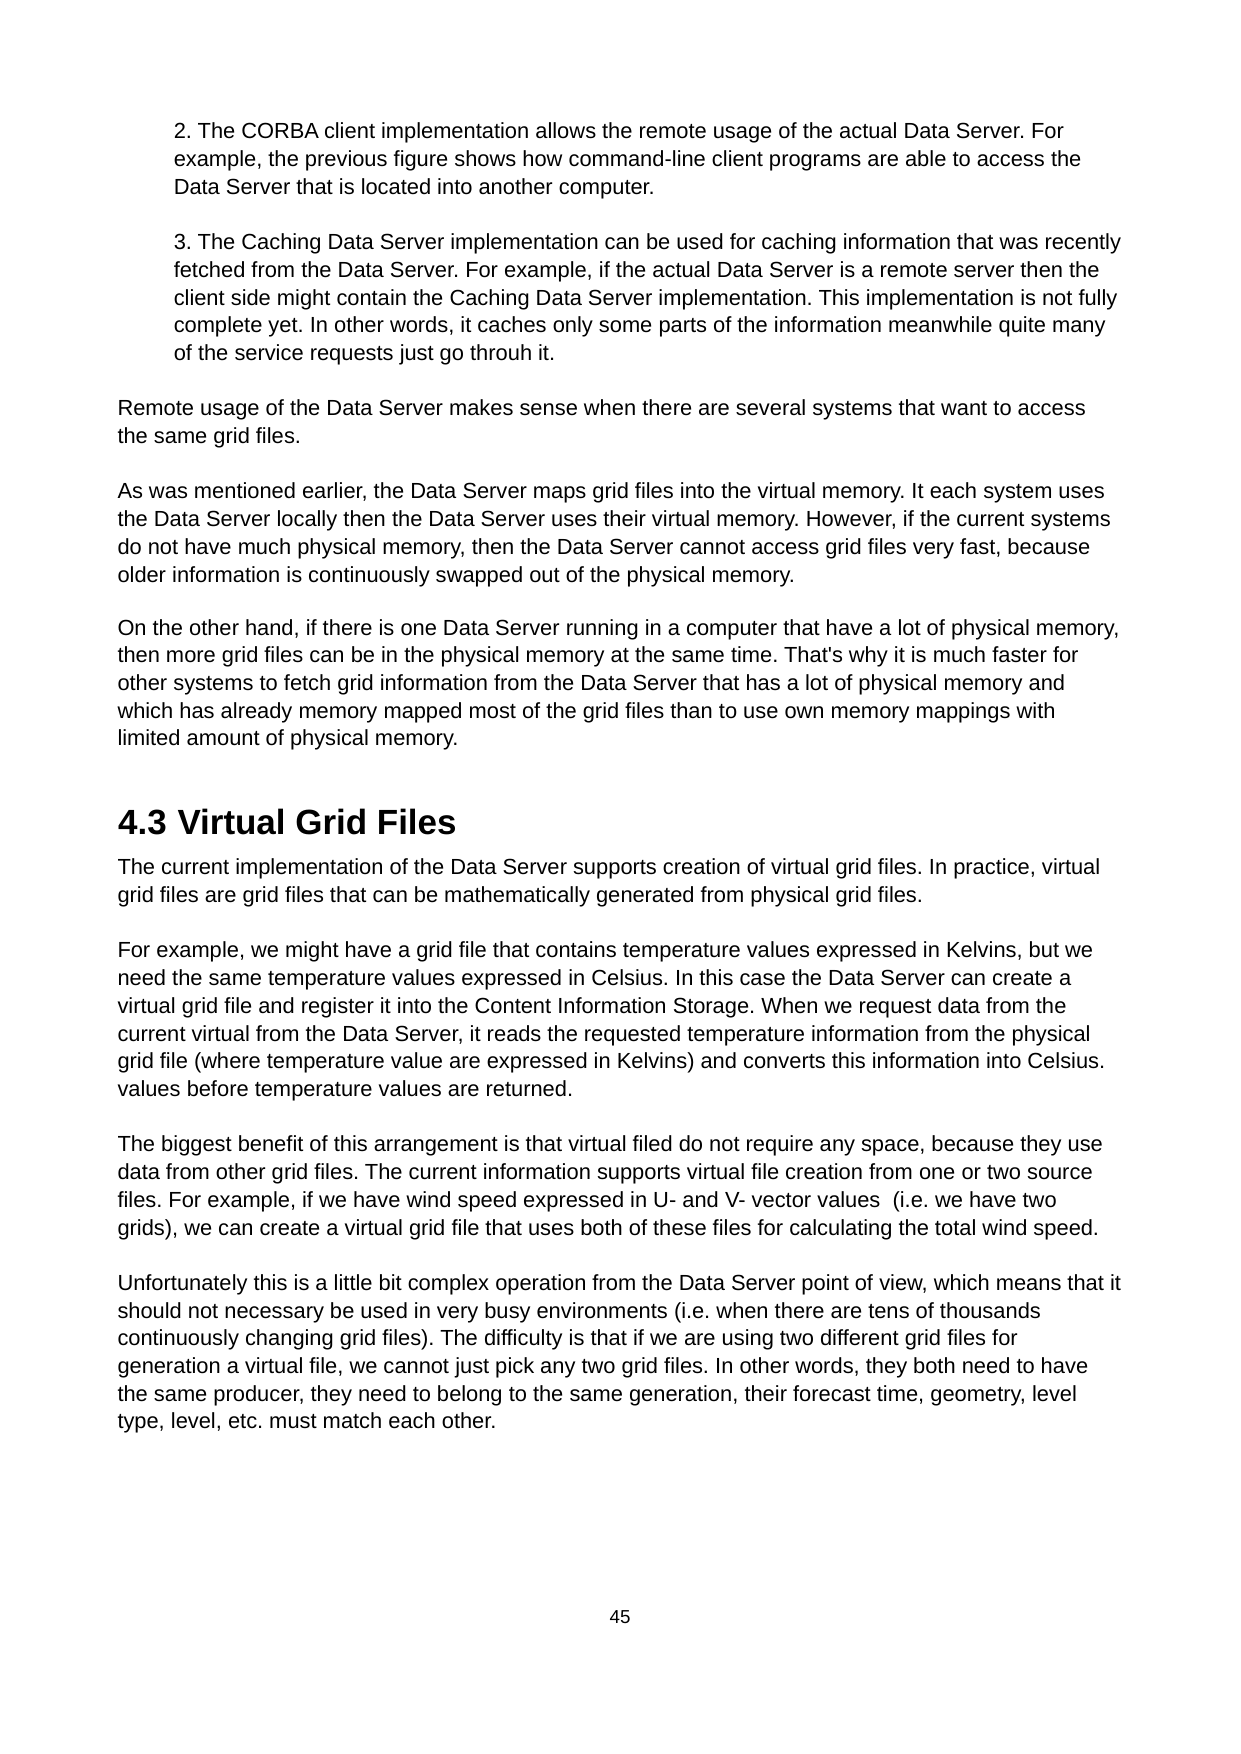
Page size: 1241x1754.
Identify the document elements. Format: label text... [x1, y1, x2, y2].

subtitle Virtual Grid Files [108, 801, 1122, 842]
text The biggest benefit of this arrangement is that virtual filed do not require any space, because they use data from other grid files. The current information supports virtual file creation from one or two source files. For example, if we have wind speed expressed in U- and V- vector values (i.e. we have two grids), we can create a virtual grid file that uses both of these files for calculating the total wind speed. [117, 1131, 1122, 1239]
text On the other hand, if there is one Data Server running in a computer that have a lot of physical memory, then more grid files can be in the physical memory at the same time. That's why it is much faster for other systems to fetch grid information from the Data Server that has a lot of physical memory and which has already memory mapped most of the grid files than to use own memory mappings with limited amount of physical memory. [117, 614, 1122, 750]
text 3. The Caching Data Server implementation can be used for caching information that was recently fetched from the Data Server. For example, if the actual Data Server is a remote server then the client side might contain the Caching Data Server implementation. This implementation is not fully complete yet. In other words, it caches only some parts of the information meanwhile quite many of the service requests just go throuh it. [173, 229, 1122, 365]
text 2. The CORBA client implementation allows the remote usage of the actual Data Server. For example, the previous figure shows how command-line client programs are able to access the Data Server that is located into another computer. [173, 118, 1122, 199]
text Remote usage of the Data Server makes sense when there are several systems that want to access the same grid files. [117, 395, 1122, 448]
text The current implementation of the Data Server supports creation of virtual grid files. In practice, virtual grid files are grid files that can be mathematically generated from physical grid files. [117, 854, 1122, 907]
text As was mentioned earlier, the Data Server maps grid files into the virtual memory. It each system uses the Data Server locally then the Data Server uses their virtual memory. However, if the current systems do not have much physical memory, then the Data Server cannot access grid files very fast, because older information is continuously swapped out of the physical memory. [117, 478, 1122, 587]
text Unfortunately this is a little bit complex operation from the Data Server point of view, which means that it should not necessary be used in very busy environments (i.e. when there are tens of thousands continuously changing grid files). The difficulty is that if we are using two different grid files for generation a virtual file, we cannot just pick any two grid files. In other words, they both need to have the same producer, they need to belong to the same generation, their forecast time, geometry, level type, level, etc. must match each other. [117, 1270, 1122, 1433]
text For example, we might have a grid file that contains temperature values expressed in Kelvins, but we need the same temperature values expressed in Celsius. In this case the Data Server can create a virtual grid file and register it into the Content Information Storage. When we request data from the current virtual from the Data Server, it reads the requested temperature information from the physical grid file (where temperature value are expressed in Kelvins) and converts this information into Celsius. values before temperature values are returned. [117, 937, 1122, 1101]
